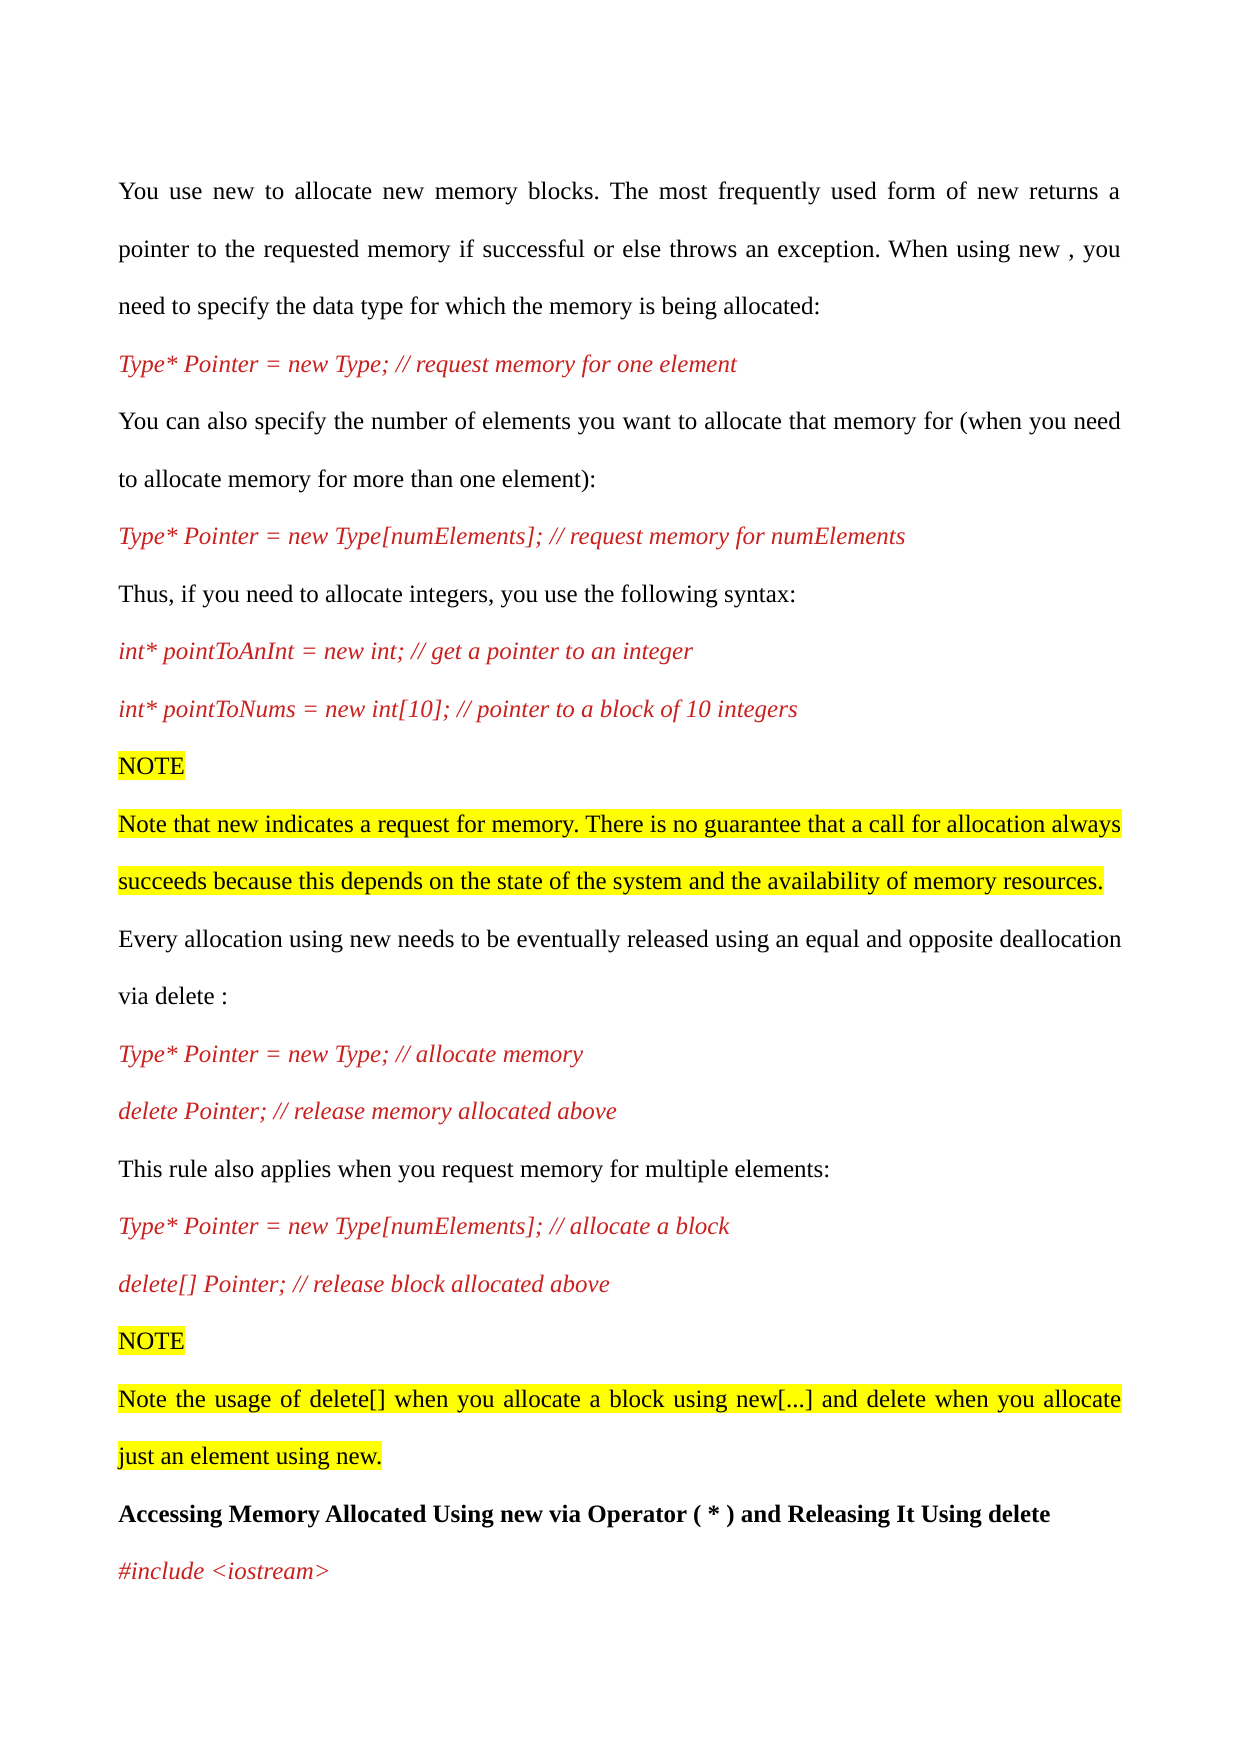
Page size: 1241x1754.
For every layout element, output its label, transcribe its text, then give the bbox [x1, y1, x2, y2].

text Thus, if you need to allocate integers, you use the following syntax: [118, 579, 1122, 608]
text int* pointToAnInt = new int; // get a pointer to an integer [118, 636, 1122, 665]
text Every allocation using new needs to be eventually released using an equal and opposite deallocation via delete : [118, 924, 1122, 1010]
text You use new to allocate new memory blocks. The most frequently used form of new returns a pointer to the requested memory if successful or else throws an exception. When using new , you need to specify the data type for which the memory is being allocated: [118, 176, 1122, 320]
text int* pointToNums = new int[10]; // pointer to a block of 10 integers [118, 694, 1122, 723]
text NOTE [118, 1326, 1122, 1355]
text Accessing Memory Allocated Using new via Operator ( * ) and Releasing It Using delete [118, 1499, 1122, 1528]
text Type* Pointer = new Type; // allocate memory [118, 1039, 1122, 1068]
text Note the usage of delete[] when you allocate a block using new[...] and delete when you allocate just an element using new. [118, 1384, 1122, 1470]
text You can also specify the number of elements you want to allocate that memory for (when you need to allocate memory for more than one element): [118, 406, 1122, 493]
text Type* Pointer = new Type[numElements]; // request memory for numElements [118, 521, 1122, 550]
text Type* Pointer = new Type[numElements]; // allocate a block [118, 1211, 1122, 1240]
text #include <iostream> [118, 1556, 1122, 1585]
text This rule also applies when you request memory for multiple elements: [118, 1154, 1122, 1183]
text delete Pointer; // release memory allocated above [118, 1096, 1122, 1125]
text NOTE [118, 751, 1122, 780]
text Note that new indicates a request for memory. There is no guarantee that a call for allocation always succeeds because this depends on the state of the system and the availability of memory resources. [118, 809, 1122, 895]
text Type* Pointer = new Type; // request memory for one element [118, 349, 1122, 378]
text delete[] Pointer; // release block allocated above [118, 1269, 1122, 1298]
